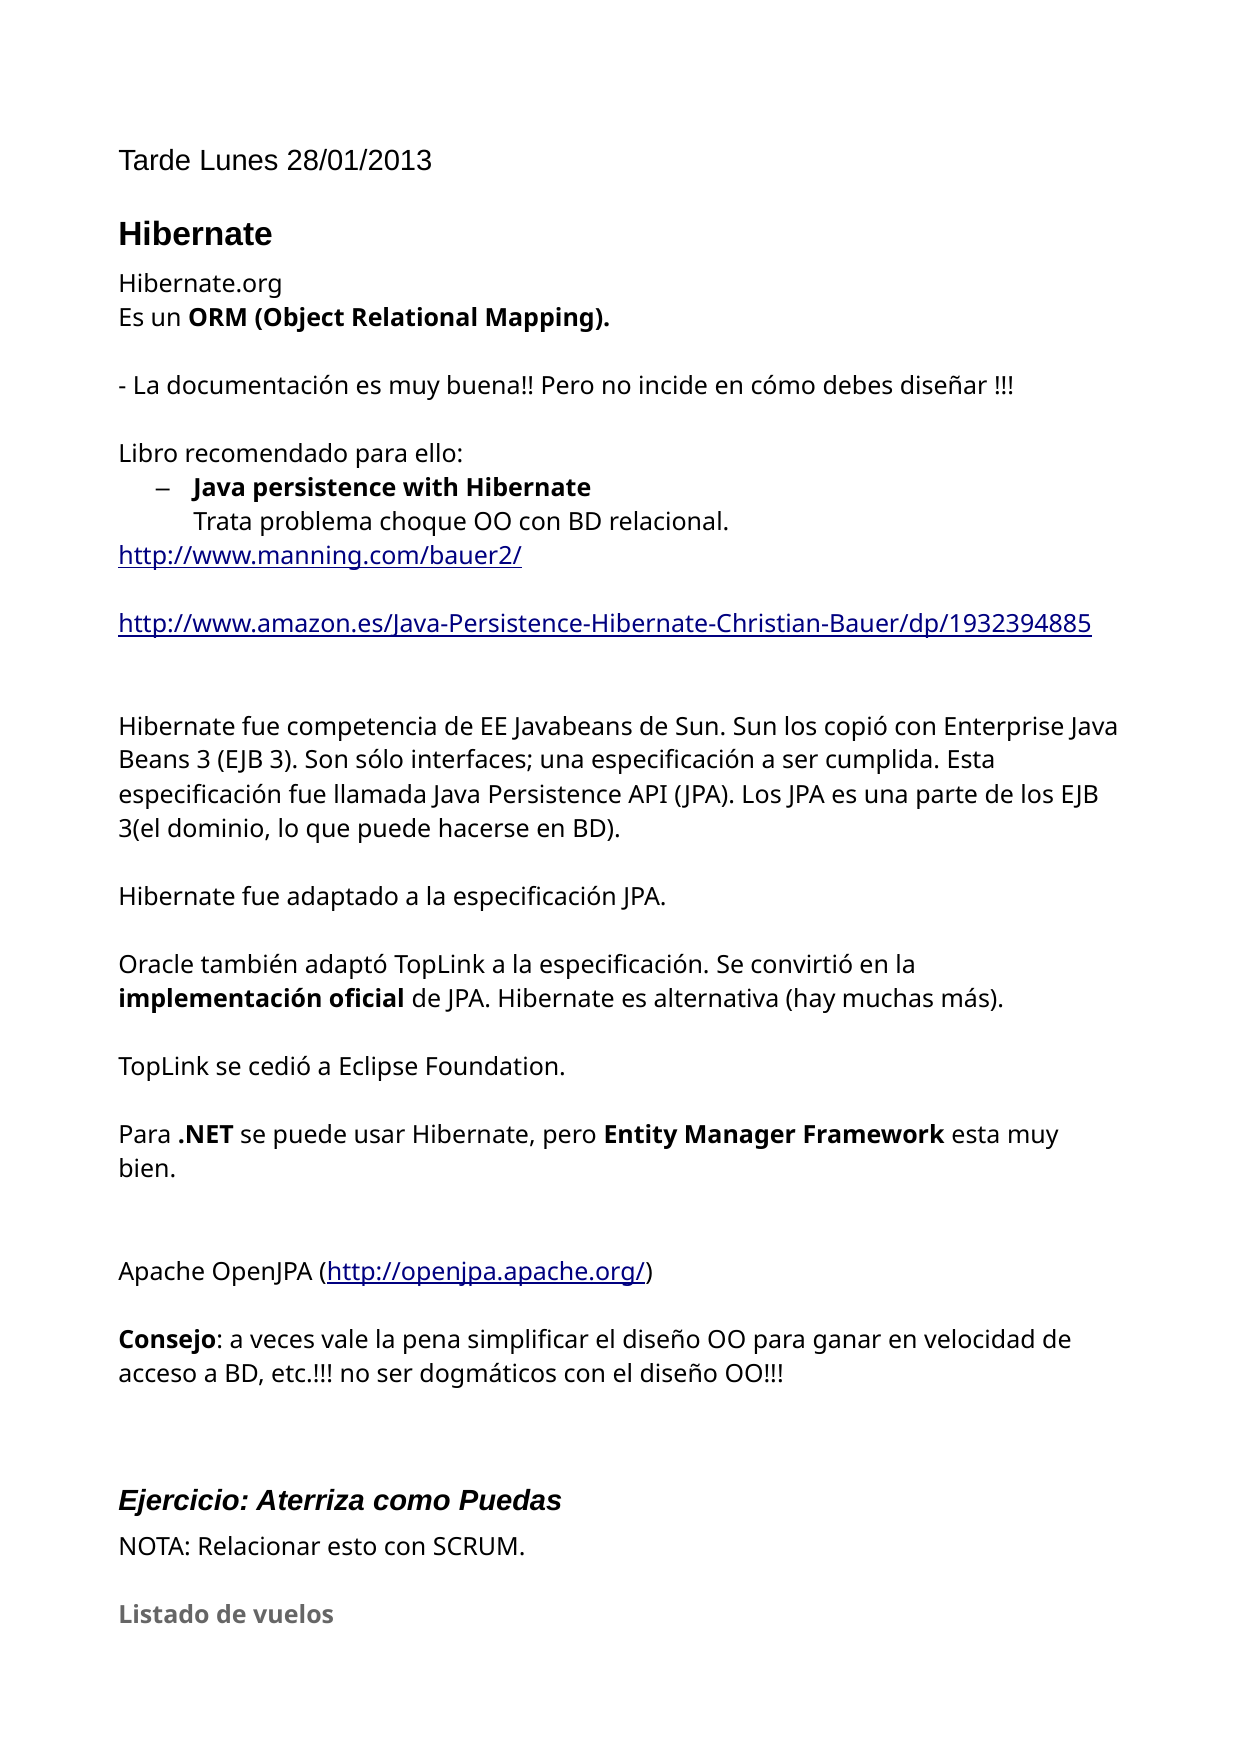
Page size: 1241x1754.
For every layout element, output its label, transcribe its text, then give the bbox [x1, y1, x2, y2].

text Libro recomendado para ello: [118, 436, 1122, 470]
text Para .NET se puede usar Hibernate, pero Entity Manager Framework esta muy bien. [118, 1117, 1122, 1185]
text Hibernate.org [118, 265, 1122, 299]
text http://www.manning.com/bauer2/ [118, 538, 1122, 572]
text Oracle también adaptó TopLink a la especificación. Se convirtió en la implementación oficial de JPA. Hibernate es alternativa (hay muchas más). [118, 947, 1122, 1015]
list Java persistence with Hibernate [156, 470, 1122, 504]
subtitle Hibernate [118, 214, 1122, 253]
text Apache OpenJPA (http://openjpa.apache.org/) [118, 1253, 1122, 1287]
list Trata problema choque OO con BD relacional. [156, 504, 1122, 538]
text Consejo: a veces vale la pena simplificar el diseño OO para ganar en velocidad de acceso a BD, etc.!!! no ser dogmáticos con el diseño OO!!! [118, 1321, 1122, 1389]
text NOTA: Relacionar esto con SCRUM. [118, 1528, 1122, 1563]
text Hibernate fue competencia de EE Javabeans de Sun. Sun los copió con Enterprise Java Beans 3 (EJB 3). Son sólo interfaces; una especificación a ser cumplida. Esta especificación fue llamada Java Persistence API (JPA). Los JPA es una parte de los EJB 3(el dominio, lo que puede hacerse en BD). [118, 708, 1122, 844]
text Hibernate fue adaptado a la especificación JPA. [118, 878, 1122, 912]
subtitle Ejercicio: Aterriza como Puedas [118, 1482, 1122, 1516]
text http://www.amazon.es/Java-Persistence-Hibernate-Christian-Bauer/dp/1932394885 [118, 606, 1122, 640]
text TopLink se cedió a Eclipse Foundation. [118, 1049, 1122, 1083]
text Listado de vuelos [118, 1597, 1122, 1631]
text - La documentación es muy buena!! Pero no incide en cómo debes diseñar !!! [118, 367, 1122, 402]
subtitle Tarde Lunes 28/01/2013 [118, 143, 1122, 177]
text Es un ORM (Object Relational Mapping). [118, 299, 1122, 333]
